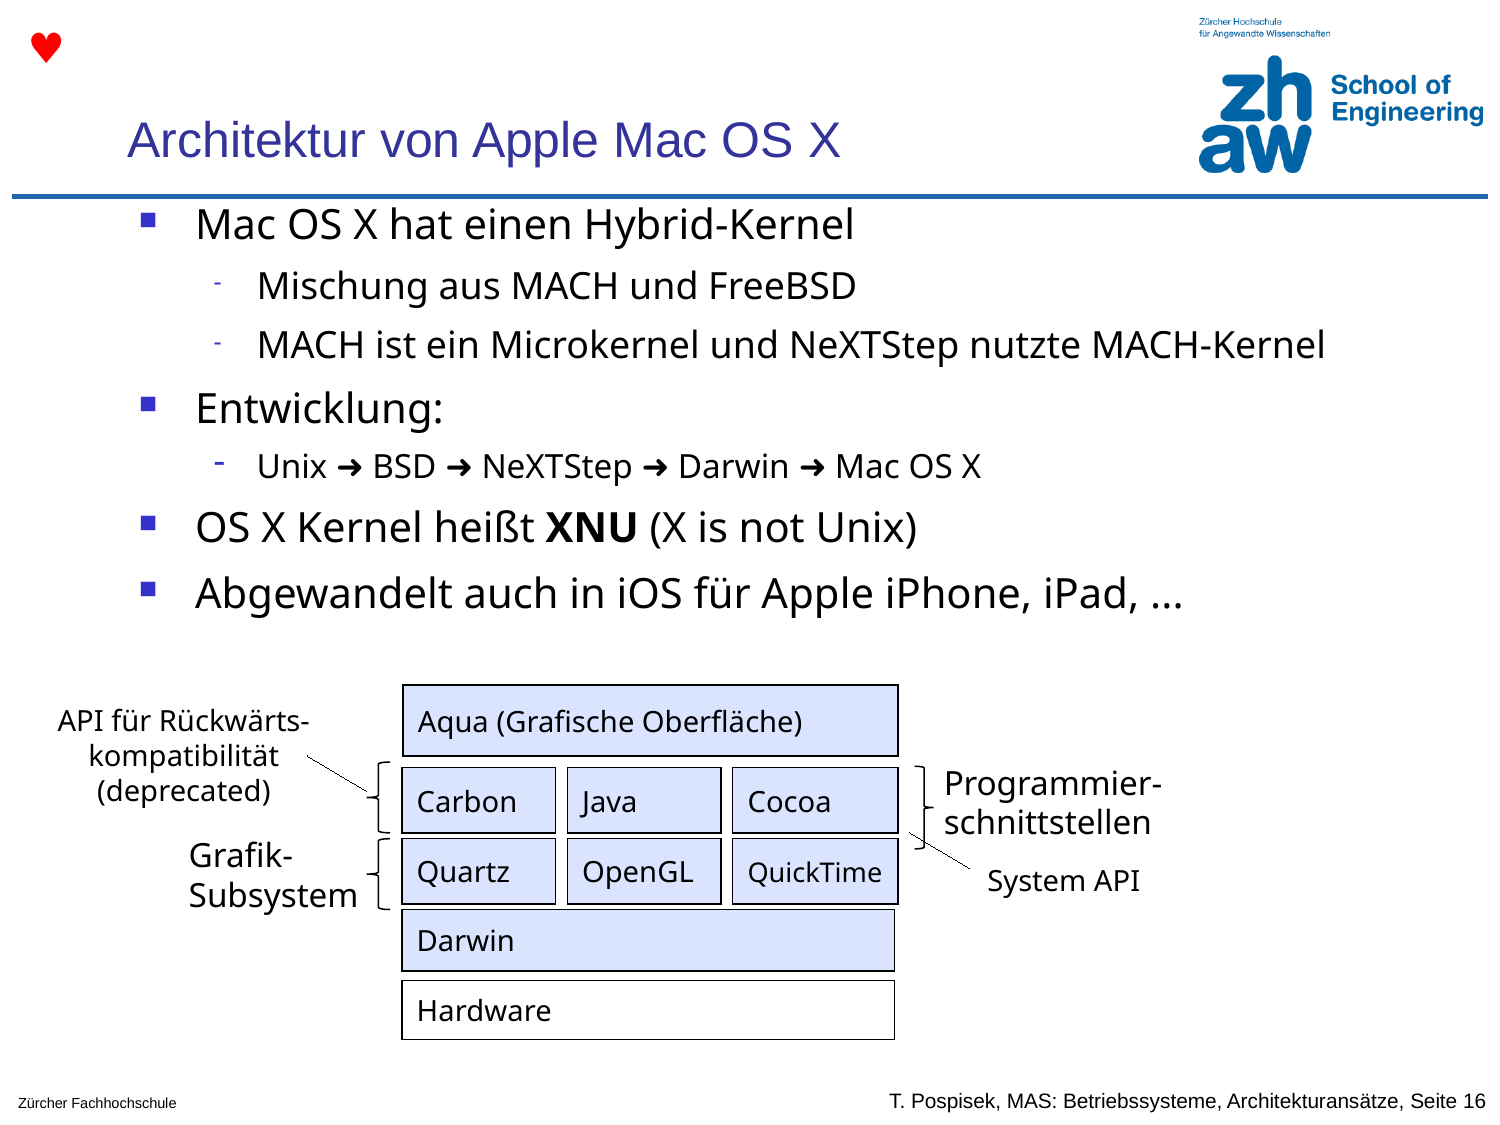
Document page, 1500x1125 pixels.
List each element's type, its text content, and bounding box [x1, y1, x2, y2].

text_box System API [972, 854, 1156, 905]
text_box Quartz [401, 838, 556, 904]
text_box OpenGL [567, 838, 721, 904]
text_box ♥️ [12, 11, 95, 76]
text_box API für Rückwärts- kompatibilität (deprecated) [42, 695, 326, 815]
text_box Programmier- schnittstellen [928, 754, 1178, 850]
text_box Hardware [401, 980, 895, 1040]
text_box QuickTime [732, 838, 898, 904]
text_box [366, 838, 391, 910]
text_box Darwin [401, 909, 895, 971]
text_box [366, 762, 391, 833]
text_box Java [567, 767, 721, 833]
text_box Carbon [401, 767, 556, 833]
text_box Grafik- Subsystem [173, 826, 374, 922]
text_box Mac OS X hat einen Hybrid-Kernel Mischung aus MACH und FreeBSD MACH ist ein Microkernel und NeXTStep nutzte MACH-Kernel Entwicklung: Unix ➜ BSD ➜ NeXTStep ➜ Darwin ➜ Mac OS X OS X Kernel heißt XNU (X is not Unix) Abgewandelt auch in iOS für Apple iPhone, iPad, ... [123, 196, 1399, 610]
title Architektur von Apple Mac OS X [112, 50, 1391, 175]
picture [1199, 18, 1483, 173]
text_box [914, 766, 934, 849]
text_box Aqua (Grafische Oberfläche) [403, 684, 898, 756]
text_box Cocoa [732, 767, 898, 833]
